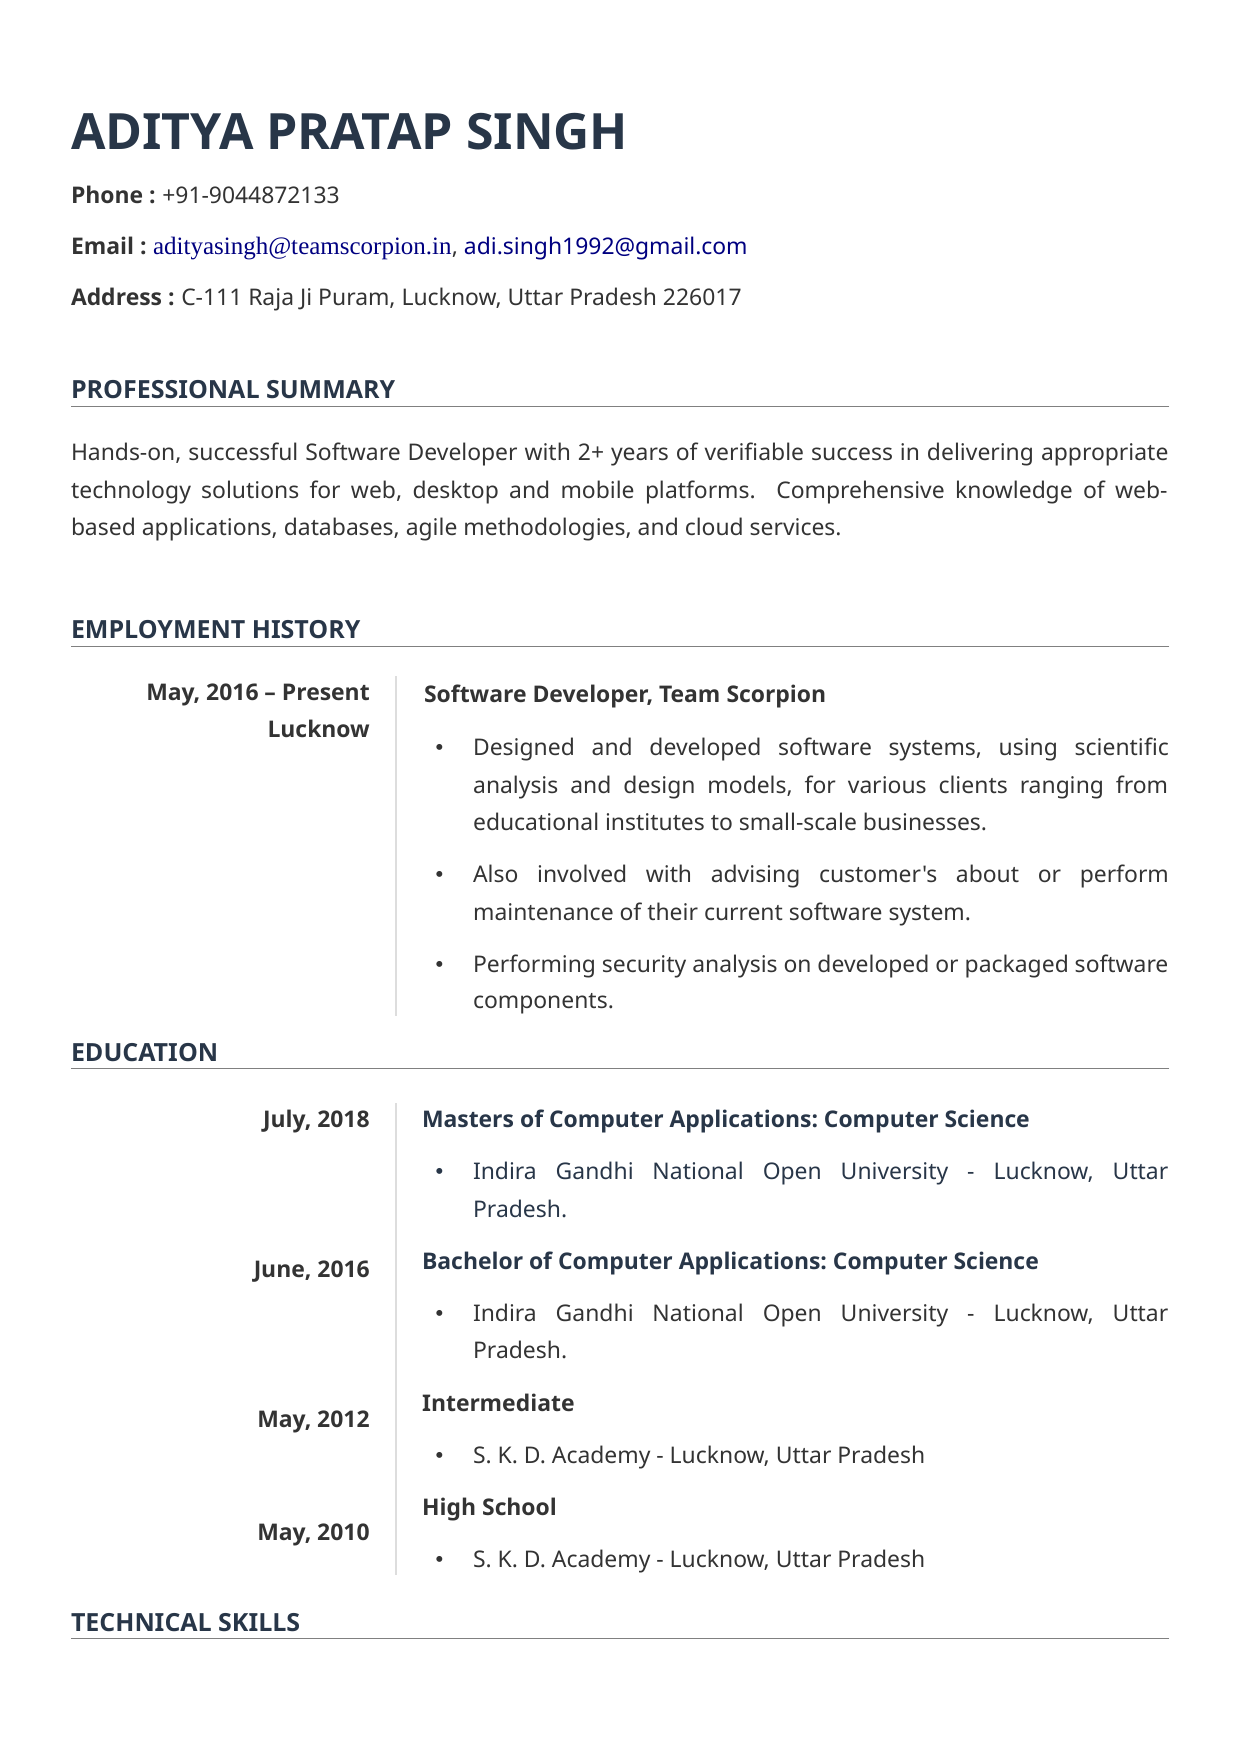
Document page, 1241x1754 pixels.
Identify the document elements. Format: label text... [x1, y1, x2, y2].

text Software Developer, Team Scorpion [398, 676, 1169, 710]
text Masters of Computer Applications: Computer Science [398, 1103, 1169, 1134]
list Indira Gandhi National Open University - Lucknow, Uttar Pradesh. [435, 1155, 1169, 1224]
text TECHNICAL SKILLS [71, 1604, 1169, 1638]
text Phone : +91-9044872133 [71, 176, 1169, 211]
text PROFESSIONAL SUMMARY [71, 372, 1169, 406]
list Also involved with advising customer's about or perform maintenance of their current software system. [435, 858, 1169, 927]
list Indira Gandhi National Open University - Lucknow, Uttar Pradesh. [435, 1297, 1169, 1366]
list S. K. D. Academy - Lucknow, Uttar Pradesh [435, 1543, 1169, 1574]
list Performing security analysis on developed or packaged software components. [435, 948, 1169, 1015]
text July, 2018 June, 2016 May, 2012 May, 2010 [71, 1103, 393, 1547]
text May, 2016 – Present Lucknow [71, 676, 393, 782]
list Designed and developed software systems, using scientific analysis and design models, for various clients ranging from educational institutes to small-scale businesses. [435, 731, 1169, 837]
text Email : adityasingh@teamscorpion.in, adi.singh1992@gmail.com [71, 227, 1169, 262]
text Intermediate [398, 1386, 1169, 1418]
text Hands-on, successful Software Developer with 2+ years of verifiable success in delivering appropriate technology solutions for web, desktop and mobile platforms. Comprehensive knowledge of web-based applications, databases, agile methodologies, and cloud services. [71, 436, 1169, 542]
subtitle ADITYA PRATAP SINGH [71, 96, 1169, 164]
text High School [398, 1491, 1169, 1522]
list S. K. D. Academy - Lucknow, Uttar Pradesh [435, 1438, 1169, 1470]
text EMPLOYMENT HISTORY [71, 612, 1169, 646]
text Bachelor of Computer Applications: Computer Science [398, 1245, 1169, 1276]
text Address : C-111 Raja Ji Puram, Lucknow, Uttar Pradesh 226017 [71, 278, 1169, 313]
text EDUCATION [71, 1034, 1169, 1068]
